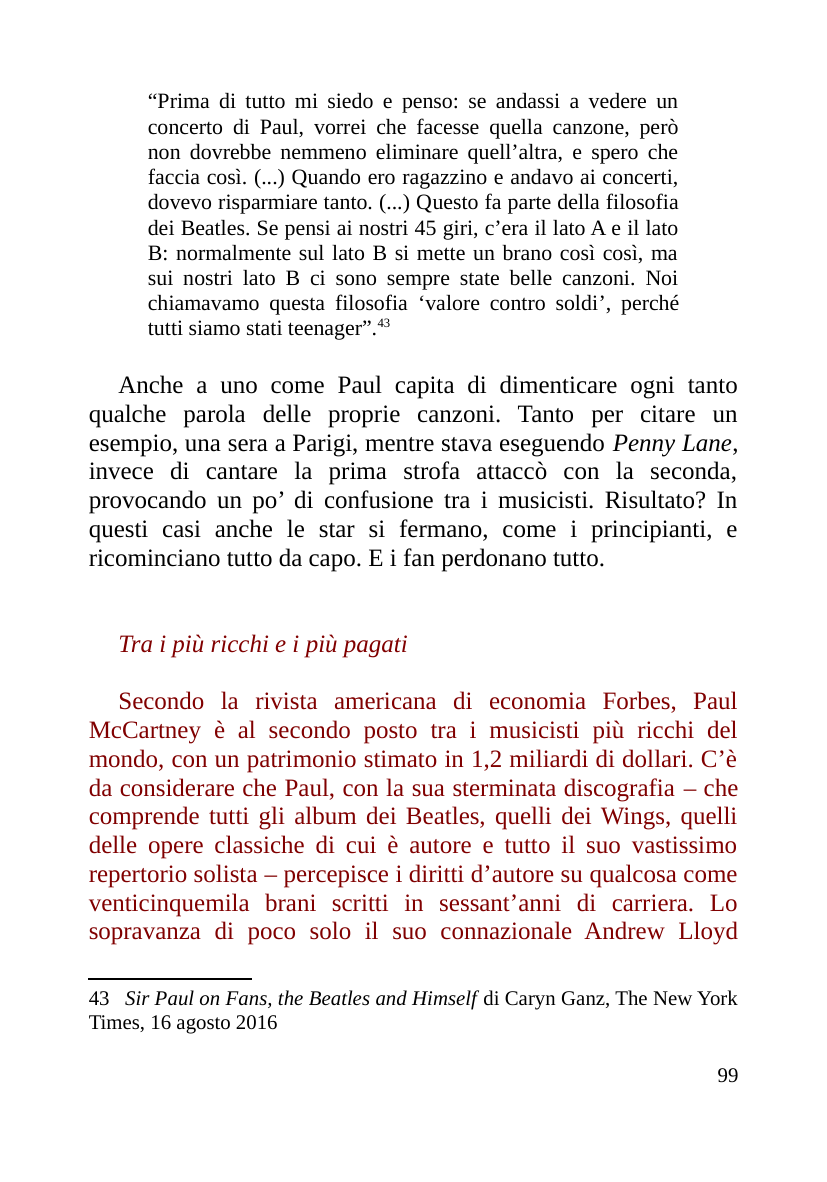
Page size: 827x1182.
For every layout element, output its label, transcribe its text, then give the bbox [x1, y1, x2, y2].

text Anche a uno come Paul capita di dimenticare ogni tanto qualche parola delle proprie canzoni. Tanto per citare un esempio, una sera a Parigi, mentre stava eseguendo Penny Lane, invece di cantare la prima strofa attaccò con la seconda, provocando un po’ di confusione tra i musicisti. Risultato? In questi casi anche le star si fermano, come i principianti, e ricominciano tutto da capo. E i fan perdonano tutto. [88, 370, 738, 571]
text Sir Paul on Fans, the Beatles and Himself di Caryn Ganz, The New York Times, 16 agosto 2016 [88, 986, 738, 1034]
text Tra i più ricchi e i più pagati [88, 629, 738, 658]
text “Prima di tutto mi siedo e penso: se andassi a vedere un concerto di Paul, vorrei che facesse quella canzone, però non dovrebbe nemmeno eliminare quell’altra, e spero che faccia così. (...) Quando ero ragazzino e andavo ai concerti, dovevo risparmiare tanto. (...) Questo fa parte della filosofia dei Beatles. Se pensi ai nostri 45 giri, c’era il lato A e il lato B: normalmente sul lato B si mette un brano così così, ma sui nostri lato B ci sono sempre state belle canzoni. Noi chiamavamo questa filosofia ‘valore contro soldi’, perché tutti siamo stati teenager”. [148, 88, 679, 341]
text Secondo la rivista americana di economia Forbes, Paul McCartney è al secondo posto tra i musicisti più ricchi del mondo, con un patrimonio stimato in 1,2 miliardi di dollari. C’è da considerare che Paul, con la sua sterminata discografia – che comprende tutti gli album dei Beatles, quelli dei Wings, quelli delle opere classiche di cui è autore e tutto il suo vastissimo repertorio solista – percepisce i diritti d’autore su qualcosa come venticinquemila brani scritti in sessant’anni di carriera. Lo sopravanza di poco solo il suo connazionale Andrew Lloyd [88, 686, 738, 945]
